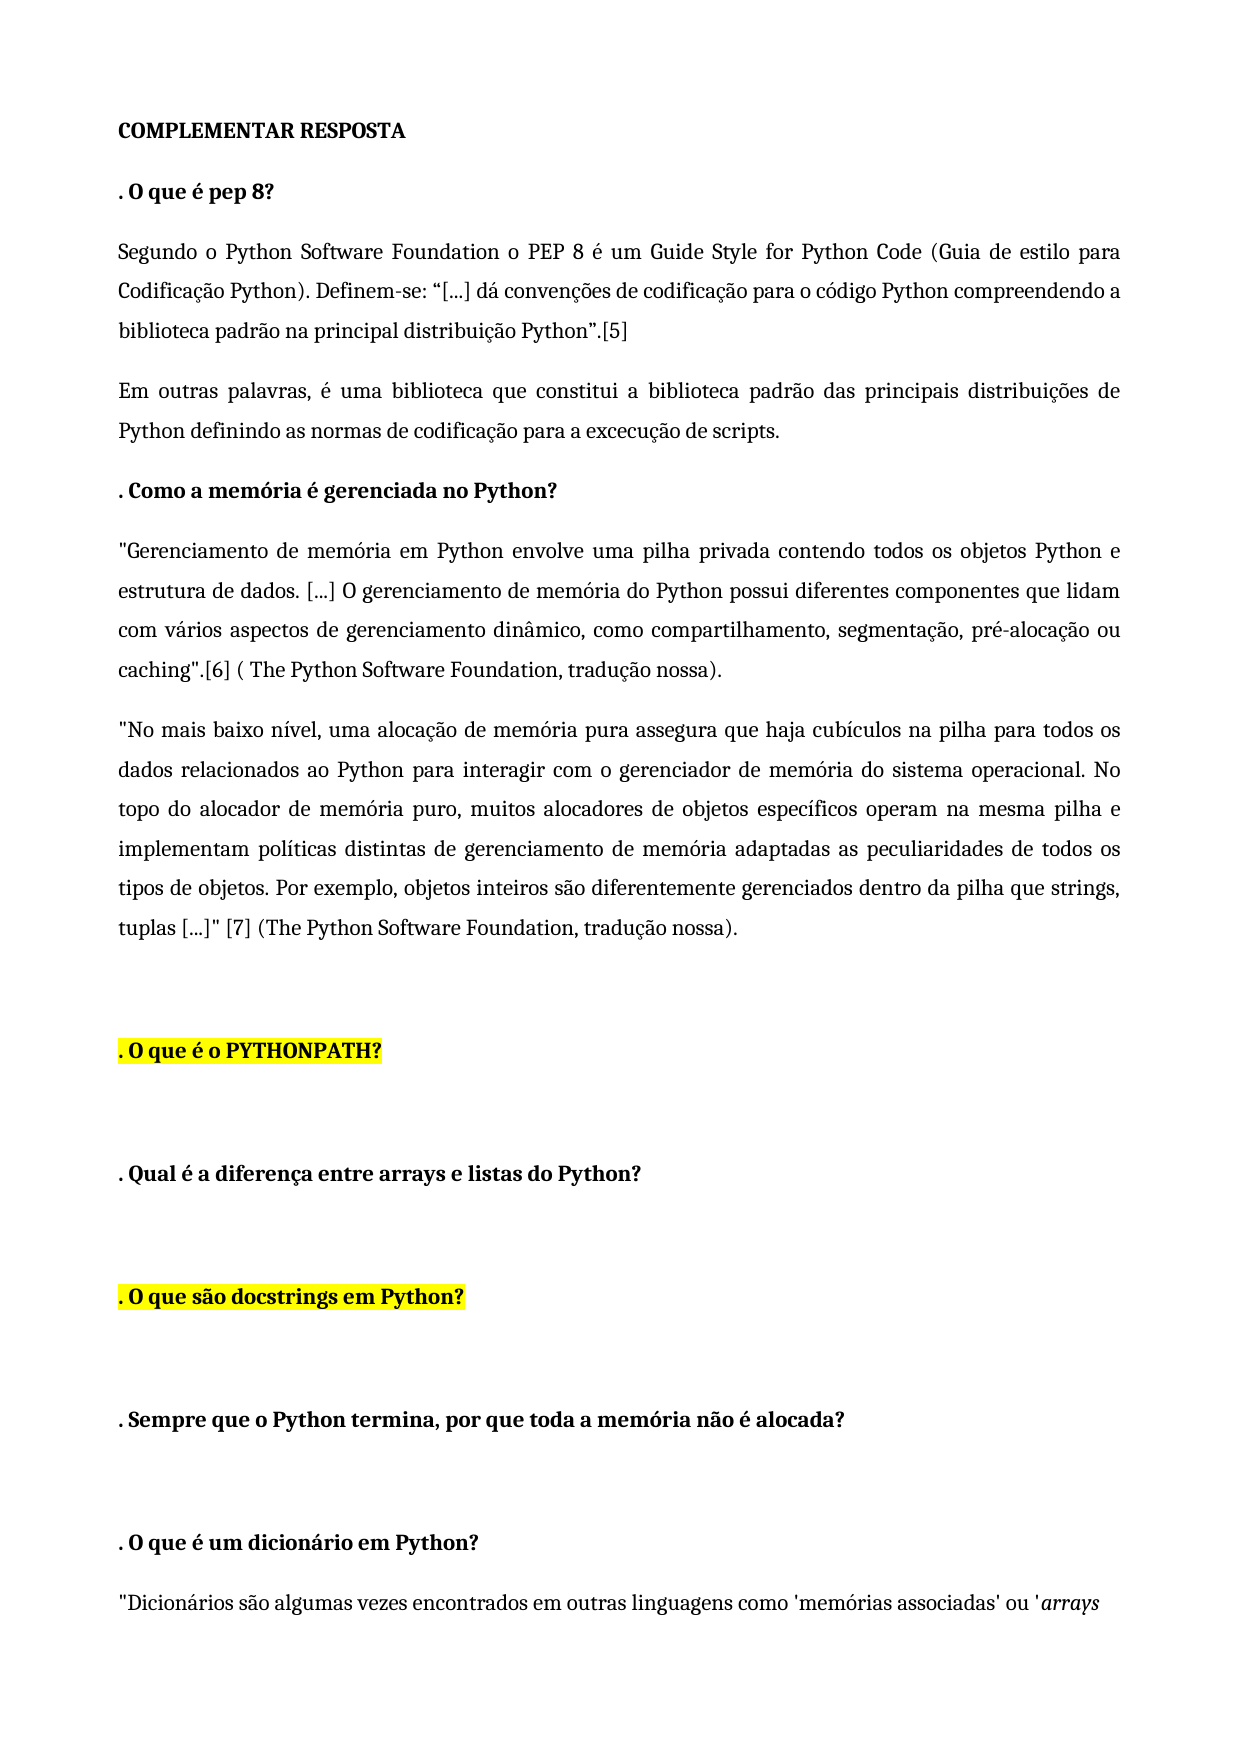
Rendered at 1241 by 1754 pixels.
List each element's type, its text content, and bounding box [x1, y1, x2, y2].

text . O que é o PYTHONPATH? [118, 1037, 1122, 1064]
text Segundo o Python Software Foundation o PEP 8 é um Guide Style for Python Code (Guia de estilo para Codificação Python). Definem-se: “[...] dá convenções de codificação para o código Python compreendendo a biblioteca padrão na principal distribuição Python”.[5] [118, 239, 1122, 344]
text Em outras palavras, é uma biblioteca que constitui a biblioteca padrão das principais distribuições de Python definindo as normas de codificação para a excecução de scripts. [118, 378, 1122, 444]
text "Dicionários são algumas vezes encontrados em outras linguagens como 'memórias associadas' ou 'arrays [118, 1590, 1122, 1617]
text "Gerenciamento de memória em Python envolve uma pilha privada contendo todos os objetos Python e estrutura de dados. [...] O gerenciamento de memória do Python possui diferentes componentes que lidam com vários aspectos de gerenciamento dinâmico, como compartilhamento, segmentação, pré-alocação ou caching".[6] ( The Python Software Foundation, tradução nossa). [118, 538, 1122, 683]
text . Como a memória é gerenciada no Python? [118, 478, 1122, 504]
text . O que são docstrings em Python? [118, 1284, 1122, 1310]
text . O que é pep 8? [118, 178, 1122, 205]
text . O que é um dicionário em Python? [118, 1530, 1122, 1556]
text . Sempre que o Python termina, por que toda a memória não é alocada? [118, 1407, 1122, 1433]
text COMPLEMENTAR RESPOSTA [118, 118, 1122, 144]
text . Qual é a diferença entre arrays e listas do Python? [118, 1161, 1122, 1187]
text "No mais baixo nível, uma alocação de memória pura assegura que haja cubículos na pilha para todos os dados relacionados ao Python para interagir com o gerenciador de memória do sistema operacional. No topo do alocador de memória puro, muitos alocadores de objetos específicos operam na mesma pilha e implementam políticas distintas de gerenciamento de memória adaptadas as peculiaridades de todos os tipos de objetos. Por exemplo, objetos inteiros são diferentemente gerenciados dentro da pilha que strings, tuplas [...]" [7] (The Python Software Foundation, tradução nossa). [118, 717, 1122, 941]
